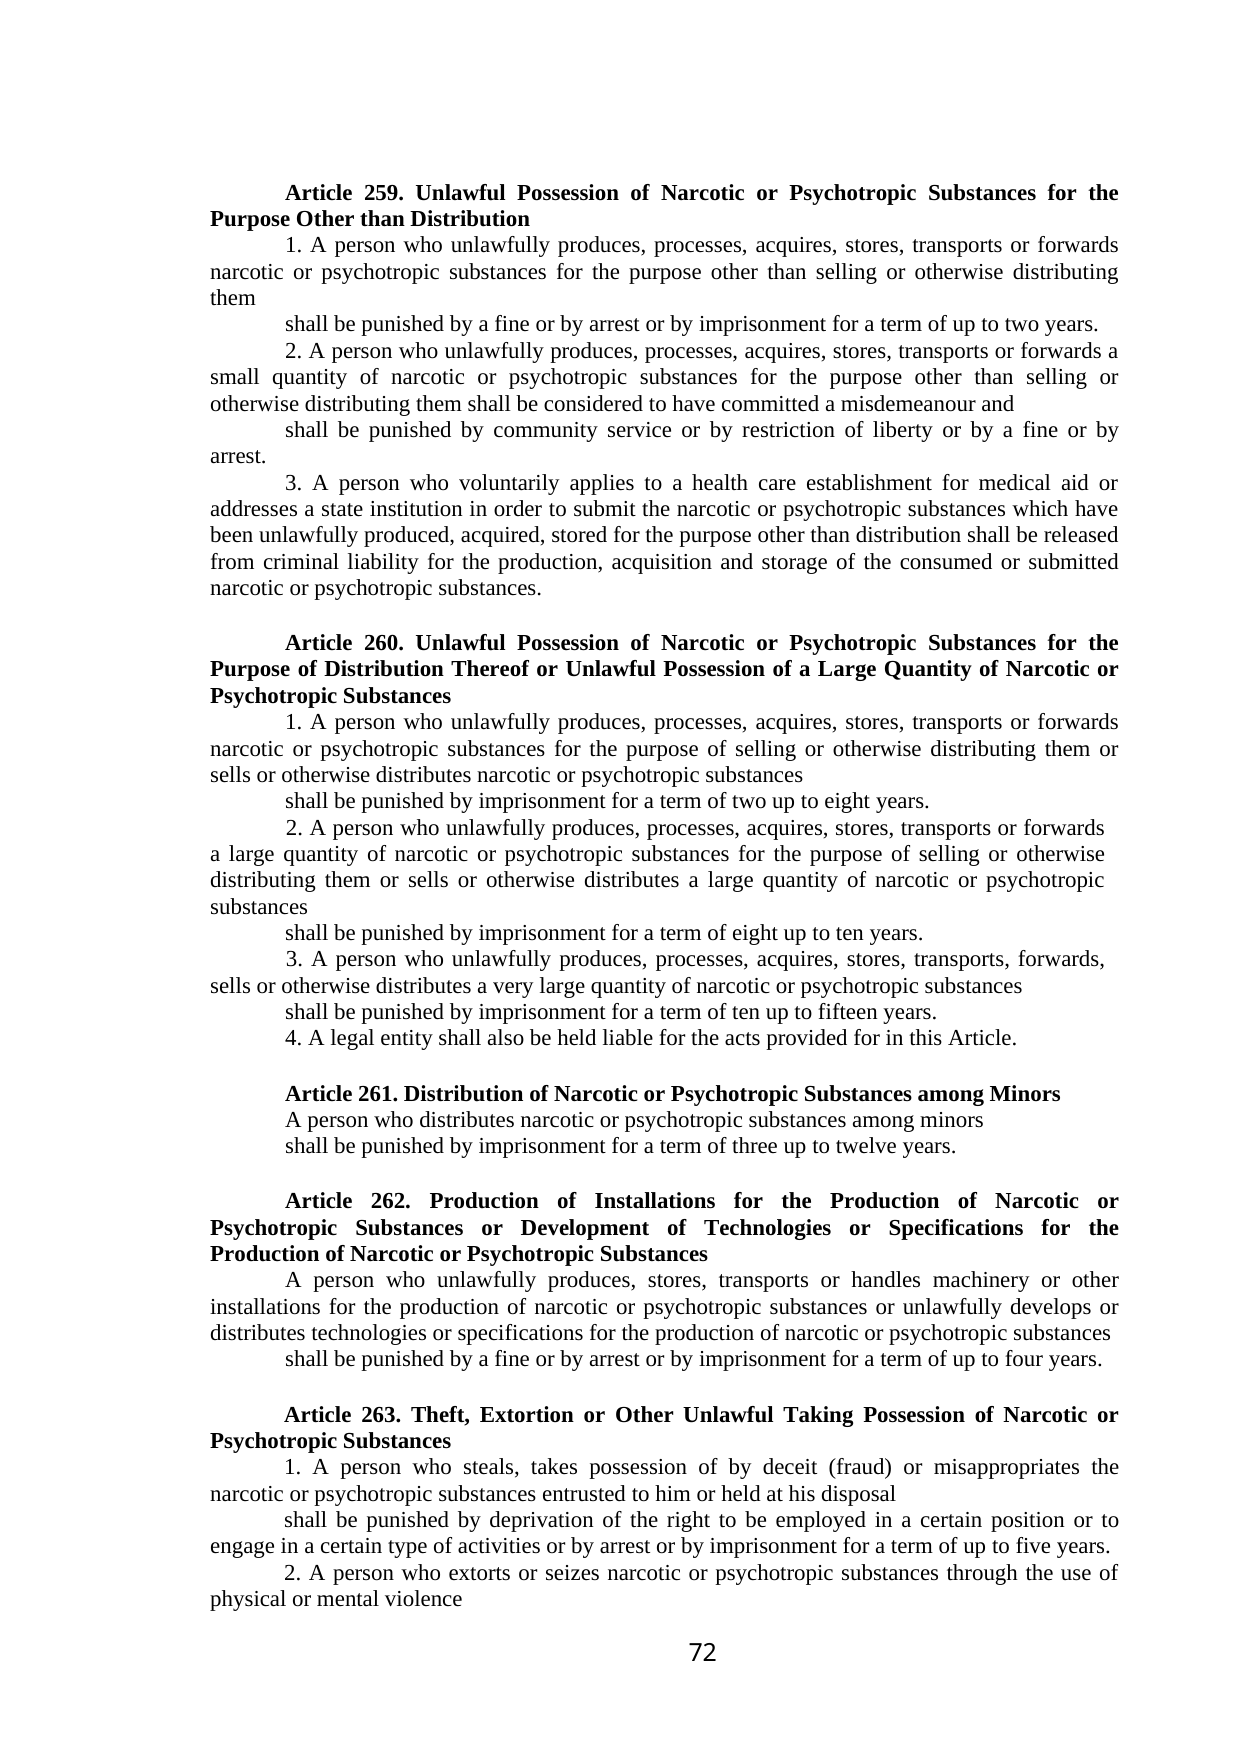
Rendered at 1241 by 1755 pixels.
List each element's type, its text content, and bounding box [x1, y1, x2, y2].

text shall be punished by imprisonment for a term of eight up to ten years. [210, 919, 1120, 945]
text shall be punished by imprisonment for a term of ten up to fifteen years. [210, 998, 1120, 1024]
text 3. A person who unlawfully produces, processes, acquires, stores, transports, forwards, sells or otherwise distributes a very large quantity of narcotic or psychotropic substances [210, 945, 1106, 998]
text Article 263. Theft, Extortion or Other Unlawful Taking Possession of Narcotic or Psychotropic Substances [210, 1401, 1120, 1453]
text 2. A person who extorts or seizes narcotic or psychotropic substances through the use of physical or mental violence [210, 1559, 1120, 1611]
text shall be punished by a fine or by arrest or by imprisonment for a term of up to two years. [210, 311, 1120, 337]
text 2. A person who unlawfully produces, processes, acquires, stores, transports or forwards a small quantity of narcotic or psychotropic substances for the purpose other than selling or otherwise distributing them shall be considered to have committed a misdemeanour and [210, 337, 1120, 416]
text shall be punished by deprivation of the right to be employed in a certain position or to engage in a certain type of activities or by arrest or by imprisonment for a term of up to five years. [210, 1506, 1120, 1559]
text Article 262. Production of Installations for the Production of Narcotic or Psychotropic Substances or Development of Technologies or Specifications for the Production of Narcotic or Psychotropic Substances [210, 1187, 1120, 1266]
text shall be punished by a fine or by arrest or by imprisonment for a term of up to four years. [210, 1346, 1120, 1372]
text Article 261. Distribution of Narcotic or Psychotropic Substances among Minors [285, 1079, 1120, 1106]
text 2. A person who unlawfully produces, processes, acquires, stores, transports or forwards a large quantity of narcotic or psychotropic substances for the purpose of selling or otherwise distributing them or sells or otherwise distributes a large quantity of narcotic or psychotropic substances [210, 814, 1106, 919]
text shall be punished by imprisonment for a term of three up to twelve years. [210, 1132, 1120, 1159]
text 4. A legal entity shall also be held liable for the acts provided for in this Article. [210, 1024, 1120, 1051]
text shall be punished by imprisonment for a term of two up to eight years. [210, 787, 1120, 814]
text 3. A person who voluntarily applies to a health care establishment for medical aid or addresses a state institution in order to submit the narcotic or psychotropic substances which have been unlawfully produced, acquired, stored for the purpose other than distribution shall be released from criminal liability for the production, acquisition and storage of the consumed or submitted narcotic or psychotropic substances. [210, 469, 1120, 600]
text Article 259. Unlawful Possession of Narcotic or Psychotropic Substances for the Purpose Other than Distribution [210, 179, 1120, 231]
text Article 260. Unlawful Possession of Narcotic or Psychotropic Substances for the Purpose of Distribution Thereof or Unlawful Possession of a Large Quantity of Narcotic or Psychotropic Substances [210, 629, 1120, 708]
text 1. A person who unlawfully produces, processes, acquires, stores, transports or forwards narcotic or psychotropic substances for the purpose of selling or otherwise distributing them or sells or otherwise distributes narcotic or psychotropic substances [210, 708, 1120, 787]
text A person who unlawfully produces, stores, transports or handles machinery or other installations for the production of narcotic or psychotropic substances or unlawfully develops or distributes technologies or specifications for the production of narcotic or psychotropic substances [210, 1266, 1120, 1346]
text 1. A person who steals, takes possession of by deceit (fraud) or misappropriates the narcotic or psychotropic substances entrusted to him or held at his disposal [210, 1453, 1120, 1506]
text shall be punished by community service or by restriction of liberty or by a fine or by arrest. [210, 416, 1120, 469]
text 1. A person who unlawfully produces, processes, acquires, stores, transports or forwards narcotic or psychotropic substances for the purpose other than selling or otherwise distributing them [210, 231, 1120, 311]
text A person who distributes narcotic or psychotropic substances among minors [210, 1106, 1120, 1132]
